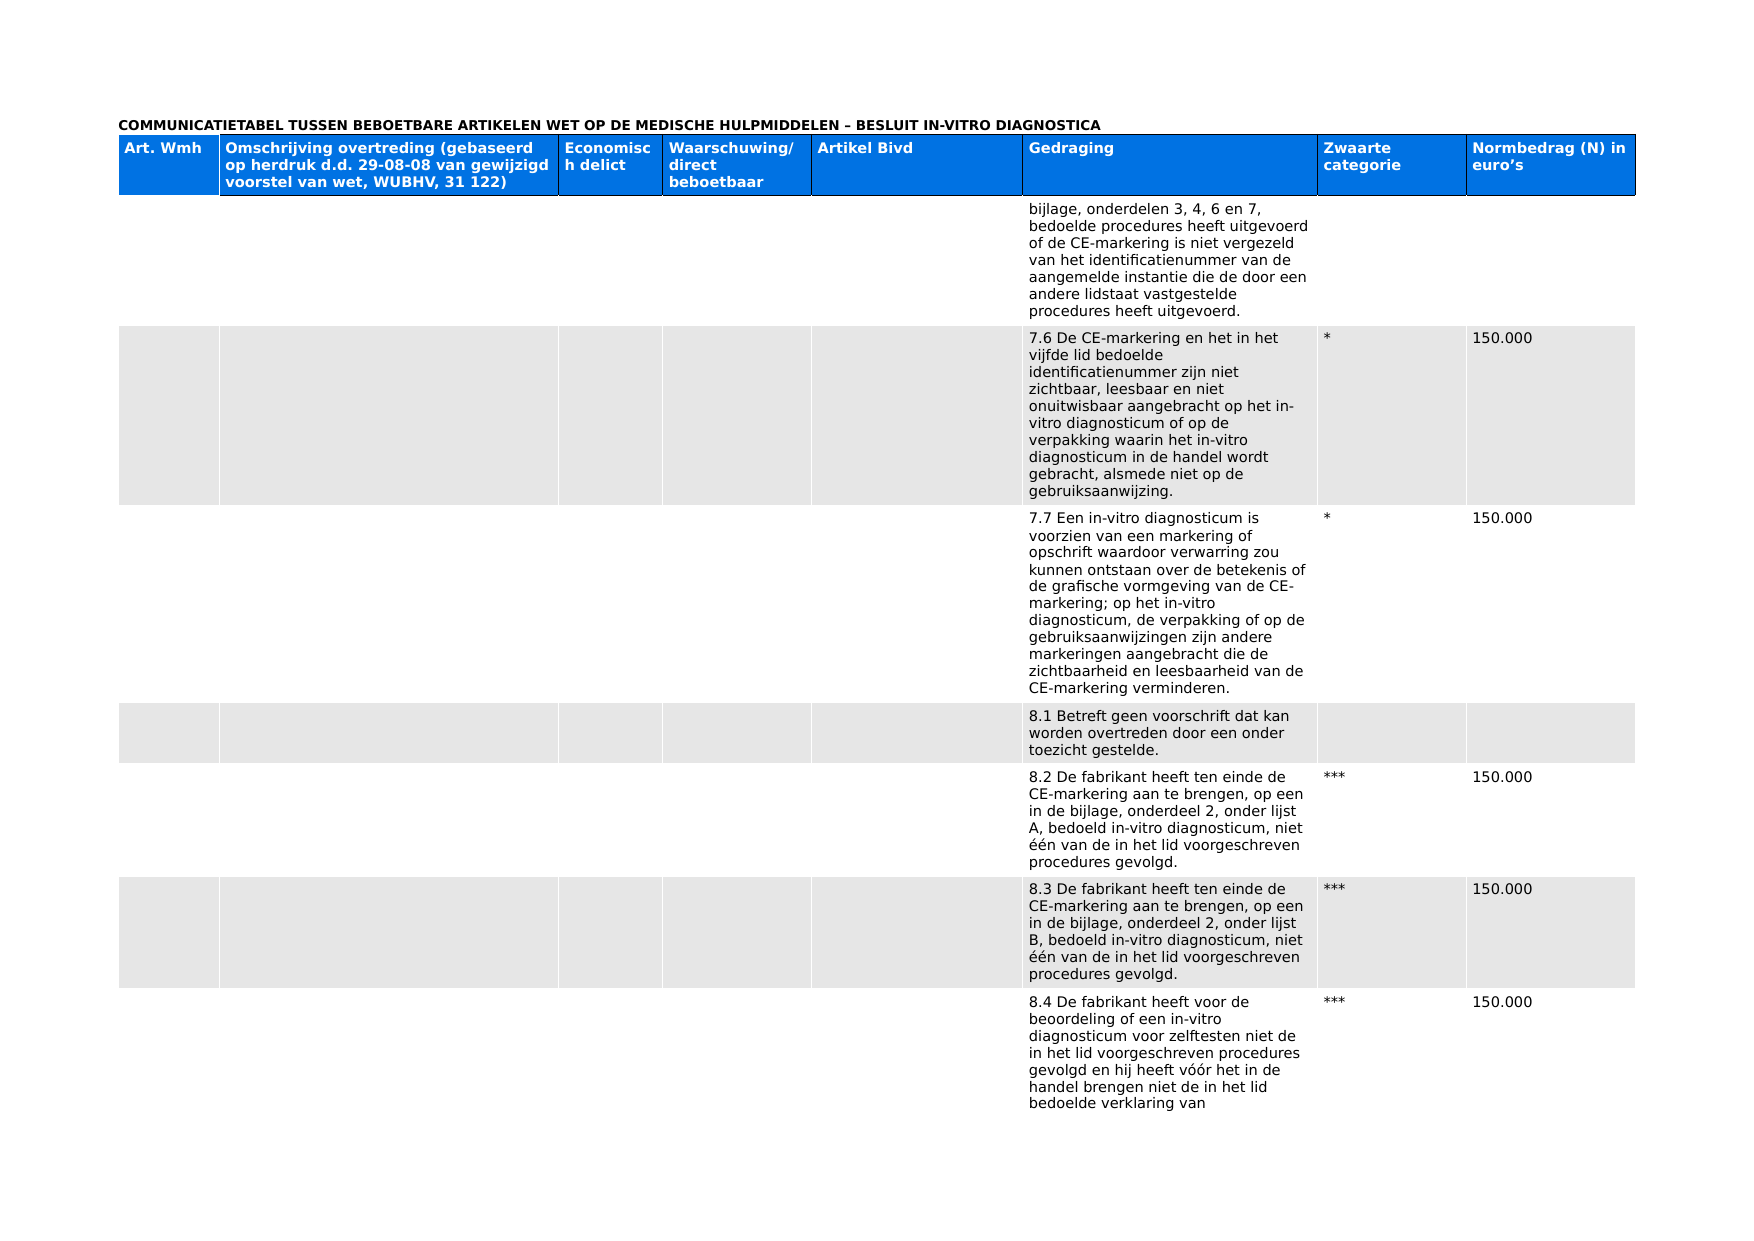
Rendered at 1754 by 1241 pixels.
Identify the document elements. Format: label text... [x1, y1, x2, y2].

table_cell 150.000 [1467, 877, 1635, 988]
table_cell 8.2 De fabrikant heeft ten einde de CE-markering aan te brengen, op een in de bijlage, onderdeel 2, onder lijst A, bedoeld in-vitro diagnosticum, niet één van de in het lid voorgeschreven procedures gevolgd. [1023, 764, 1317, 876]
table_cell [559, 326, 662, 505]
table_cell [559, 764, 662, 876]
table_cell Zwaarte categorie [1318, 135, 1466, 195]
table_cell [663, 989, 811, 1117]
table_cell [220, 506, 558, 702]
table_cell [119, 326, 219, 505]
table_cell [1467, 196, 1635, 324]
table_cell [119, 989, 219, 1117]
table_cell * [1318, 326, 1466, 505]
table_cell Waarschuwing/direct beboetbaar [663, 135, 811, 195]
table_cell [663, 326, 811, 505]
table_cell [559, 703, 662, 763]
table_cell [1467, 703, 1635, 763]
table_cell [812, 703, 1022, 763]
table_cell [812, 989, 1022, 1117]
table_cell [220, 196, 558, 324]
table_cell [119, 877, 219, 988]
table_cell [663, 196, 811, 324]
table_cell Artikel Bivd [812, 135, 1022, 195]
table_cell bijlage, onderdelen 3, 4, 6 en 7, bedoelde procedures heeft uitgevoerd of de CE-markering is niet vergezeld van het identificatienummer van de aangemelde instantie die de door een andere lidstaat vastgestelde procedures heeft uitgevoerd. [1023, 196, 1317, 324]
table_cell [812, 764, 1022, 876]
table_cell 150.000 [1467, 989, 1635, 1117]
table_cell 8.3 De fabrikant heeft ten einde de CE-markering aan te brengen, op een in de bijlage, onderdeel 2, onder lijst B, bedoeld in-vitro diagnosticum, niet één van de in het lid voorgeschreven procedures gevolgd. [1023, 877, 1317, 988]
table_cell Omschrijving overtreding (gebaseerd op herdruk d.d. 29-08-08 van gewijzigd voorstel van wet, WUBHV, 31 122) [220, 135, 558, 195]
table_cell [119, 703, 219, 763]
table_cell [812, 877, 1022, 988]
table_cell 150.000 [1467, 764, 1635, 876]
table_cell *** [1318, 989, 1466, 1117]
table_cell 150.000 [1467, 326, 1635, 505]
table_cell [559, 989, 662, 1117]
table_cell Gedraging [1023, 135, 1317, 195]
table_cell [220, 326, 558, 505]
table_cell 7.7 Een in-vitro diagnosticum is voorzien van een markering of opschrift waardoor verwarring zou kunnen ontstaan over de betekenis of de grafische vormgeving van de CE-markering; op het in-vitro diagnosticum, de verpakking of op de gebruiksaanwijzingen zijn andere markeringen aangebracht die de zichtbaarheid en leesbaarheid van de CE-markering verminderen. [1023, 506, 1317, 702]
table_cell [812, 196, 1022, 324]
table_cell [220, 764, 558, 876]
table_header COMMUNICATIETABEL TUSSEN BEBOETBARE ARTIKELEN WET OP DE MEDISCHE HULPMIDDELEN – BESLUIT IN-VITRO DIAGNOSTICA [118, 118, 1636, 134]
table_cell [663, 703, 811, 763]
table_cell [119, 506, 219, 702]
table_cell 8.4 De fabrikant heeft voor de beoordeling of een in-vitro diagnosticum voor zelftesten niet de in het lid voorgeschreven procedures gevolgd en hij heeft vóór het in de handel brengen niet de in het lid bedoelde verklaring van [1023, 989, 1317, 1117]
table_cell [812, 326, 1022, 505]
table_cell [119, 196, 219, 324]
table_cell *** [1318, 877, 1466, 988]
table_cell 150.000 [1467, 506, 1635, 702]
table_cell [663, 877, 811, 988]
table_cell [663, 506, 811, 702]
table_cell Normbedrag (N) in euro’s [1467, 135, 1635, 195]
table_cell [559, 877, 662, 988]
table_cell Economisch delict [559, 135, 662, 195]
table_cell [119, 764, 219, 876]
table_cell [559, 506, 662, 702]
table_cell [812, 506, 1022, 702]
table_cell [663, 764, 811, 876]
table_cell [220, 877, 558, 988]
table_cell 8.1 Betreft geen voorschrift dat kan worden overtreden door een onder toezicht gestelde. [1023, 703, 1317, 763]
table_cell [220, 703, 558, 763]
table_cell *** [1318, 764, 1466, 876]
table_cell [1318, 196, 1466, 324]
table_cell Art. Wmh [119, 135, 219, 195]
table_cell [220, 989, 558, 1117]
table_cell 7.6 De CE-markering en het in het vijfde lid bedoelde identificatienummer zijn niet zichtbaar, leesbaar en niet onuitwisbaar aangebracht op het in-vitro diagnosticum of op de verpakking waarin het in-vitro diagnosticum in de handel wordt gebracht, alsmede niet op de gebruiksaanwijzing. [1023, 326, 1317, 505]
table_cell [559, 196, 662, 324]
table_cell [1318, 703, 1466, 763]
table_cell * [1318, 506, 1466, 702]
